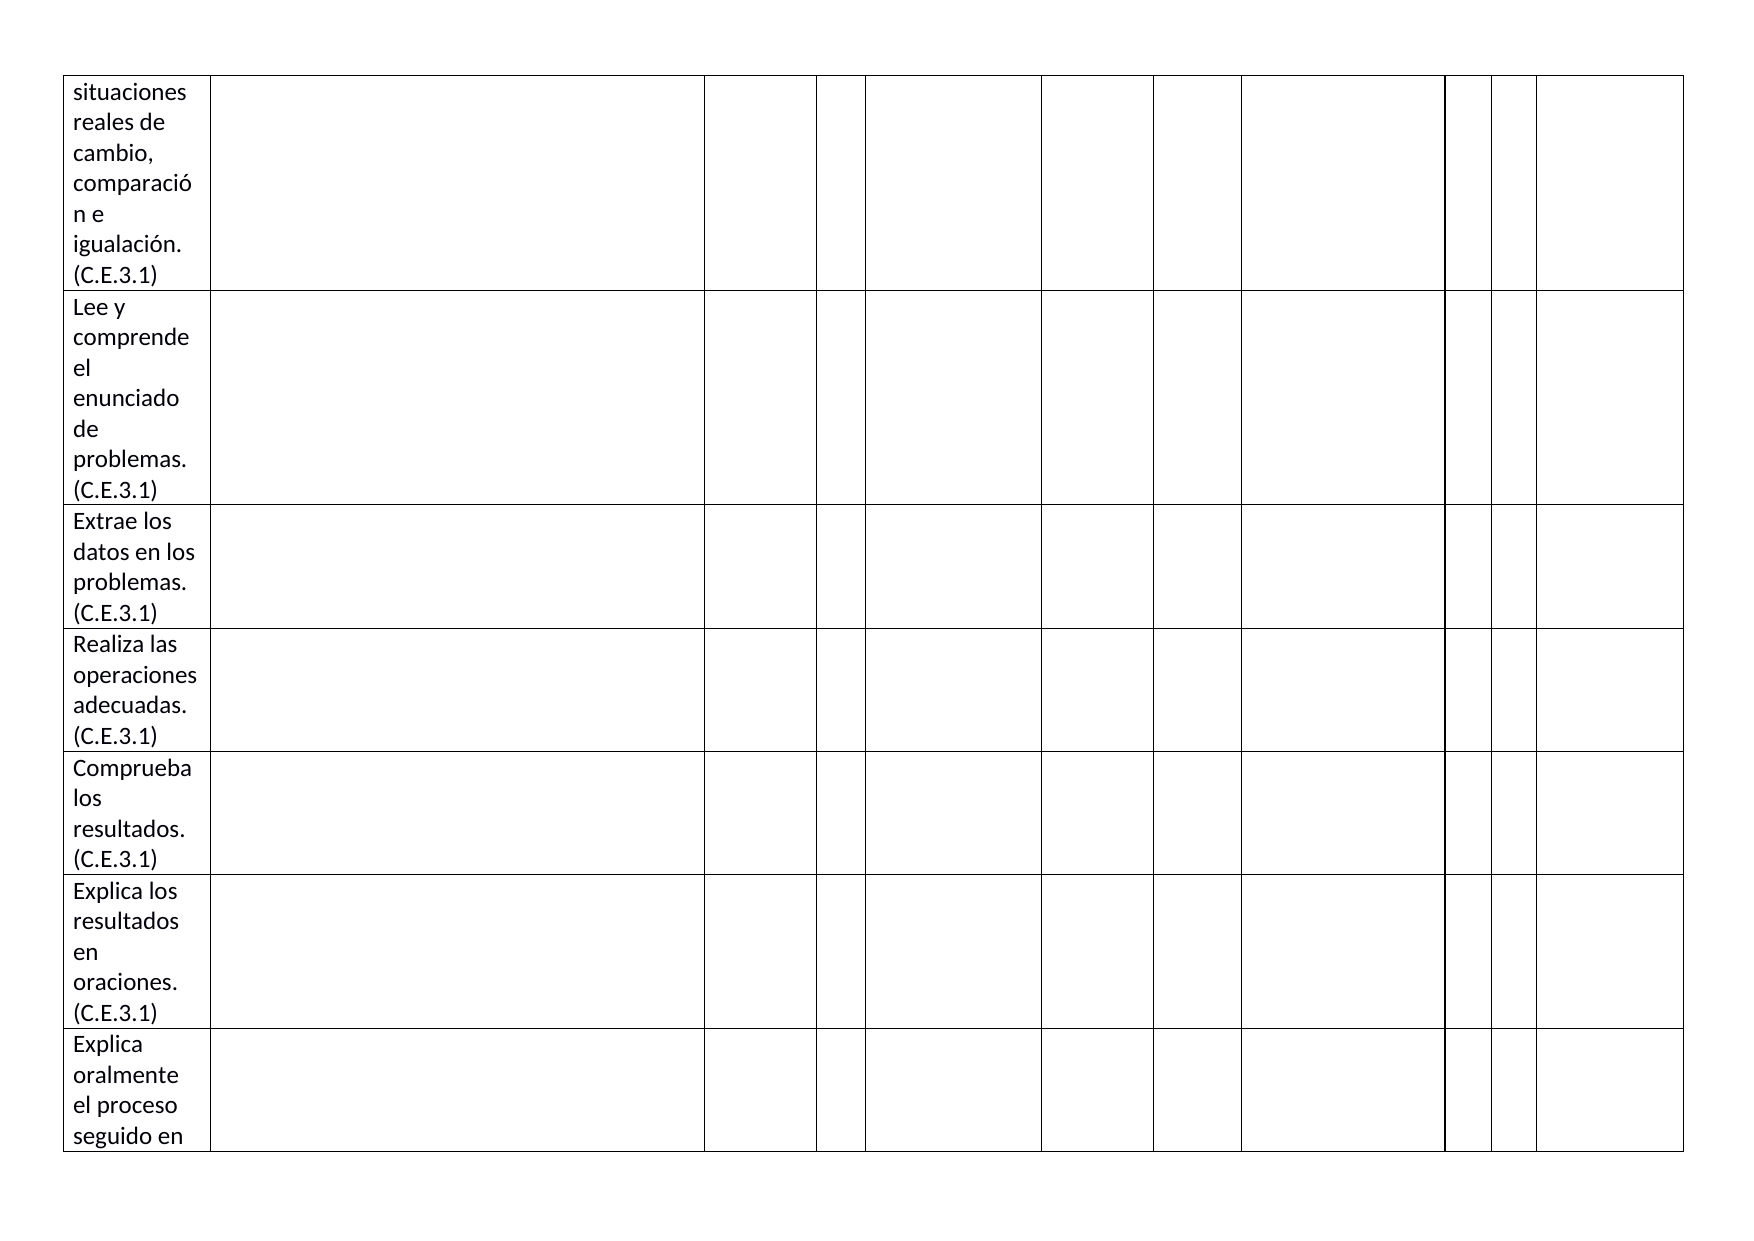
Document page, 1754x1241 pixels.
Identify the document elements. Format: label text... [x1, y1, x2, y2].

table_cell [817, 1029, 865, 1151]
table_cell [1042, 875, 1153, 1027]
table_cell [1154, 752, 1241, 874]
table_cell [817, 505, 865, 627]
table_cell [1042, 1029, 1153, 1151]
table_cell [1492, 505, 1536, 627]
table_cell [866, 875, 1041, 1027]
table_cell [1242, 752, 1444, 874]
table_cell [866, 1029, 1041, 1151]
table_cell [817, 291, 865, 504]
table_cell situaciones reales de cambio, comparación e igualación.(C.E.3.1) [64, 76, 210, 290]
table_cell [1242, 76, 1444, 290]
table_cell [1492, 76, 1536, 290]
table_cell [211, 629, 704, 751]
table_cell [1042, 76, 1153, 290]
table_cell [1154, 291, 1241, 504]
table_cell [1242, 505, 1444, 627]
table_cell [817, 752, 865, 874]
table_cell [705, 875, 816, 1027]
table_cell [705, 1029, 816, 1151]
table_cell [866, 629, 1041, 751]
table_cell [1042, 752, 1153, 874]
table_cell [1154, 505, 1241, 627]
table_cell [705, 752, 816, 874]
table_cell Extrae los datos en los problemas.(C.E.3.1) [64, 505, 210, 627]
table_cell [705, 291, 816, 504]
table_cell [1446, 1029, 1491, 1151]
table_cell [1154, 1029, 1241, 1151]
table_cell [817, 76, 865, 290]
table_cell [1492, 1029, 1536, 1151]
table_cell [1446, 505, 1491, 627]
table_cell [1537, 505, 1683, 627]
table_cell [1242, 1029, 1444, 1151]
table_cell [1492, 629, 1536, 751]
table_cell [1492, 875, 1536, 1027]
table_cell [211, 752, 704, 874]
table_cell [211, 76, 704, 290]
table_cell [1537, 752, 1683, 874]
table_cell Explica oralmente el proceso seguido en [64, 1029, 210, 1151]
table_cell [211, 505, 704, 627]
table_cell [1446, 291, 1491, 504]
table_cell [1492, 291, 1536, 504]
table_cell [817, 629, 865, 751]
table_cell [866, 76, 1041, 290]
table_cell [1537, 629, 1683, 751]
table_cell [866, 505, 1041, 627]
table_cell [1042, 505, 1153, 627]
table_cell [1537, 76, 1683, 290]
table_cell [1537, 875, 1683, 1027]
table_cell [1154, 76, 1241, 290]
table_cell [705, 505, 816, 627]
table_cell [705, 629, 816, 751]
table_cell [1446, 629, 1491, 751]
table_cell [817, 875, 865, 1027]
table_cell Realiza las operaciones adecuadas.(C.E.3.1) [64, 629, 210, 751]
table_cell [211, 291, 704, 504]
table_cell [1537, 291, 1683, 504]
table_cell [1042, 291, 1153, 504]
table_cell [1446, 875, 1491, 1027]
table_cell Lee y comprende el enunciado de problemas.(C.E.3.1) [64, 291, 210, 504]
table_cell Comprueba los resultados.(C.E.3.1) [64, 752, 210, 874]
table_cell [1042, 629, 1153, 751]
table_cell [1242, 291, 1444, 504]
table_cell [1492, 752, 1536, 874]
table_cell [211, 875, 704, 1027]
table_cell [1154, 629, 1241, 751]
table_cell [705, 76, 816, 290]
table_cell [1242, 629, 1444, 751]
table_cell [1446, 752, 1491, 874]
table_cell [1242, 875, 1444, 1027]
table_cell [866, 291, 1041, 504]
table_cell [1154, 875, 1241, 1027]
table_cell Explica los resultados en oraciones.(C.E.3.1) [64, 875, 210, 1027]
table_cell [1446, 76, 1491, 290]
table_cell [1537, 1029, 1683, 1151]
table_cell [211, 1029, 704, 1151]
table_cell [866, 752, 1041, 874]
